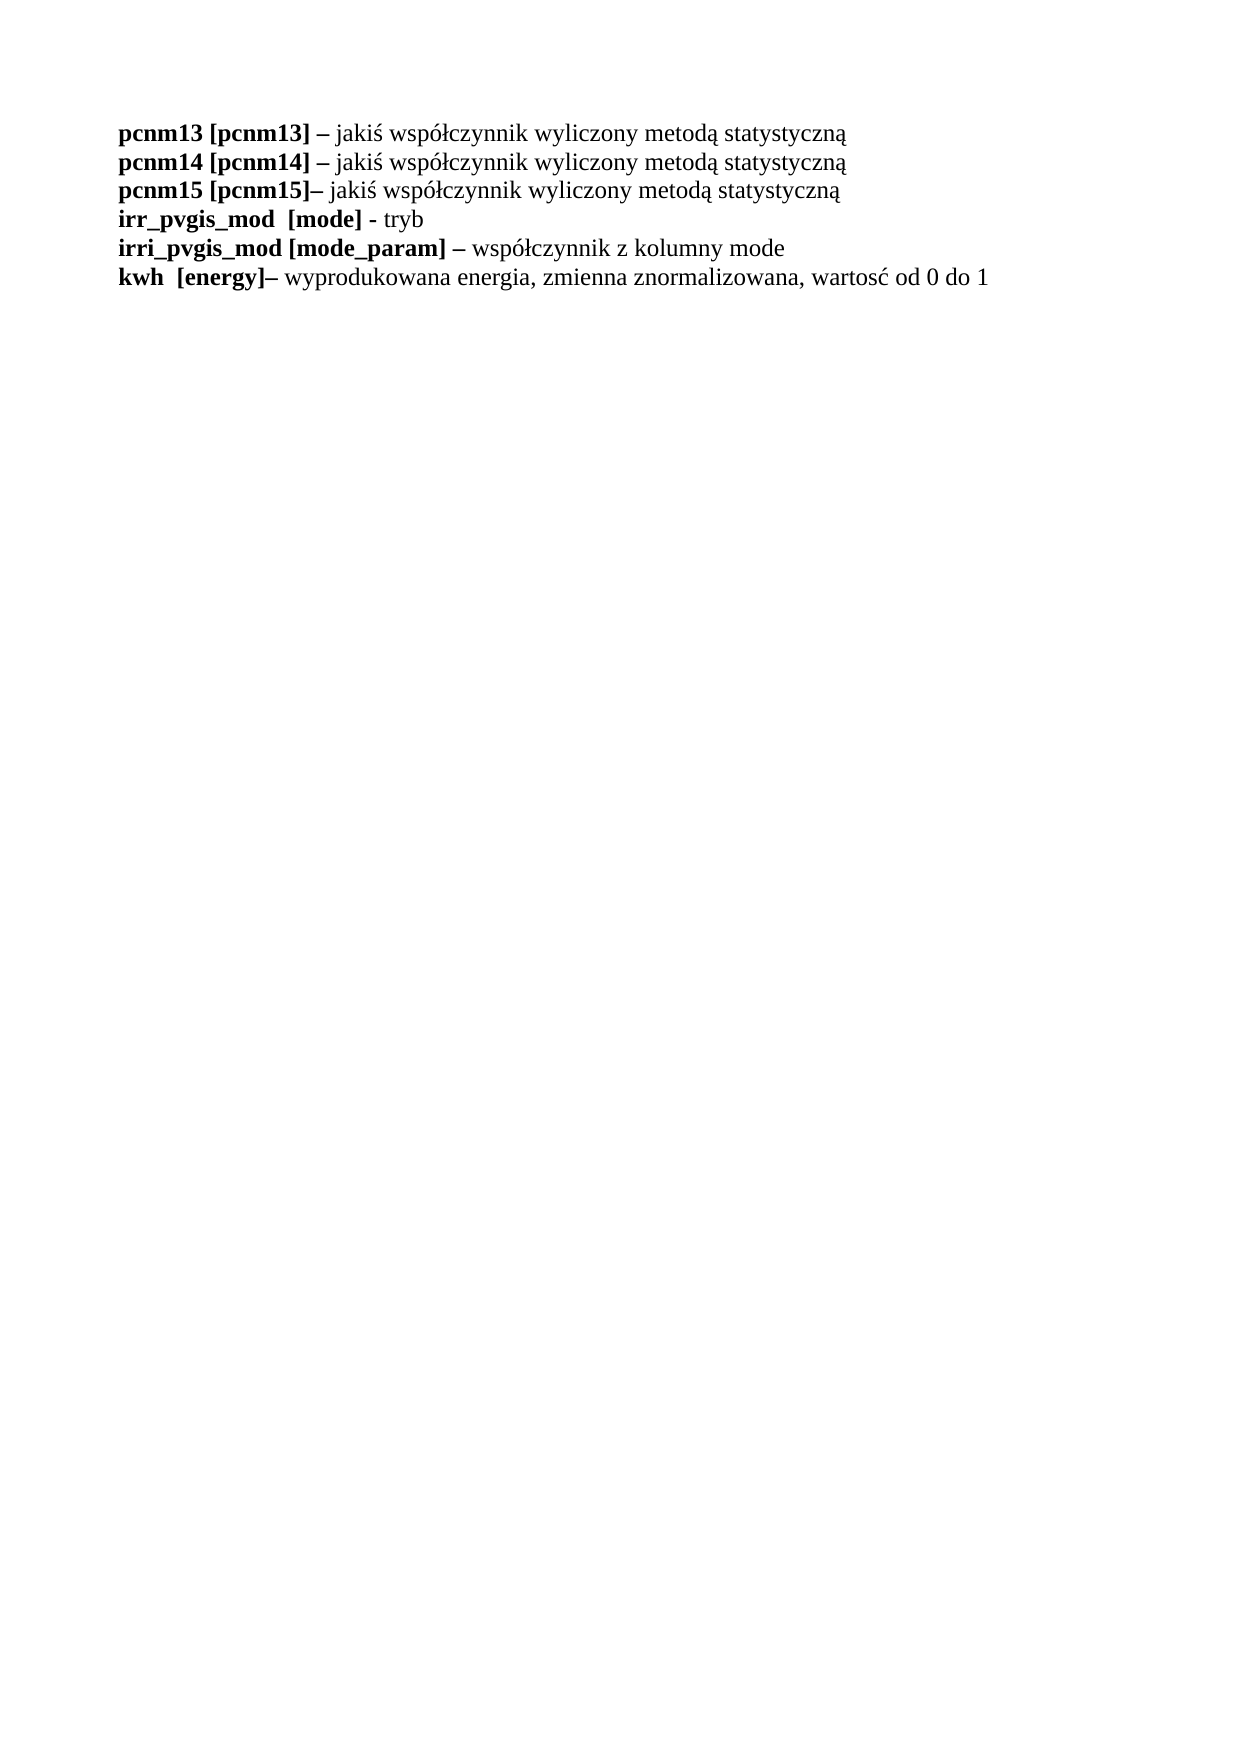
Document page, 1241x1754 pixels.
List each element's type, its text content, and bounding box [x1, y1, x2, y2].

text kwh [energy]– wyprodukowana energia, zmienna znormalizowana, wartosć od 0 do 1 [118, 262, 1122, 291]
text irri_pvgis_mod [mode_param] – współczynnik z kolumny mode [118, 233, 1122, 262]
text pcnm14 [pcnm14] – jakiś współczynnik wyliczony metodą statystyczną [118, 147, 1122, 176]
text pcnm13 [pcnm13] – jakiś współczynnik wyliczony metodą statystyczną [118, 118, 1122, 147]
text irr_pvgis_mod [mode] - tryb [118, 204, 1122, 233]
text pcnm15 [pcnm15]– jakiś współczynnik wyliczony metodą statystyczną [118, 176, 1122, 204]
